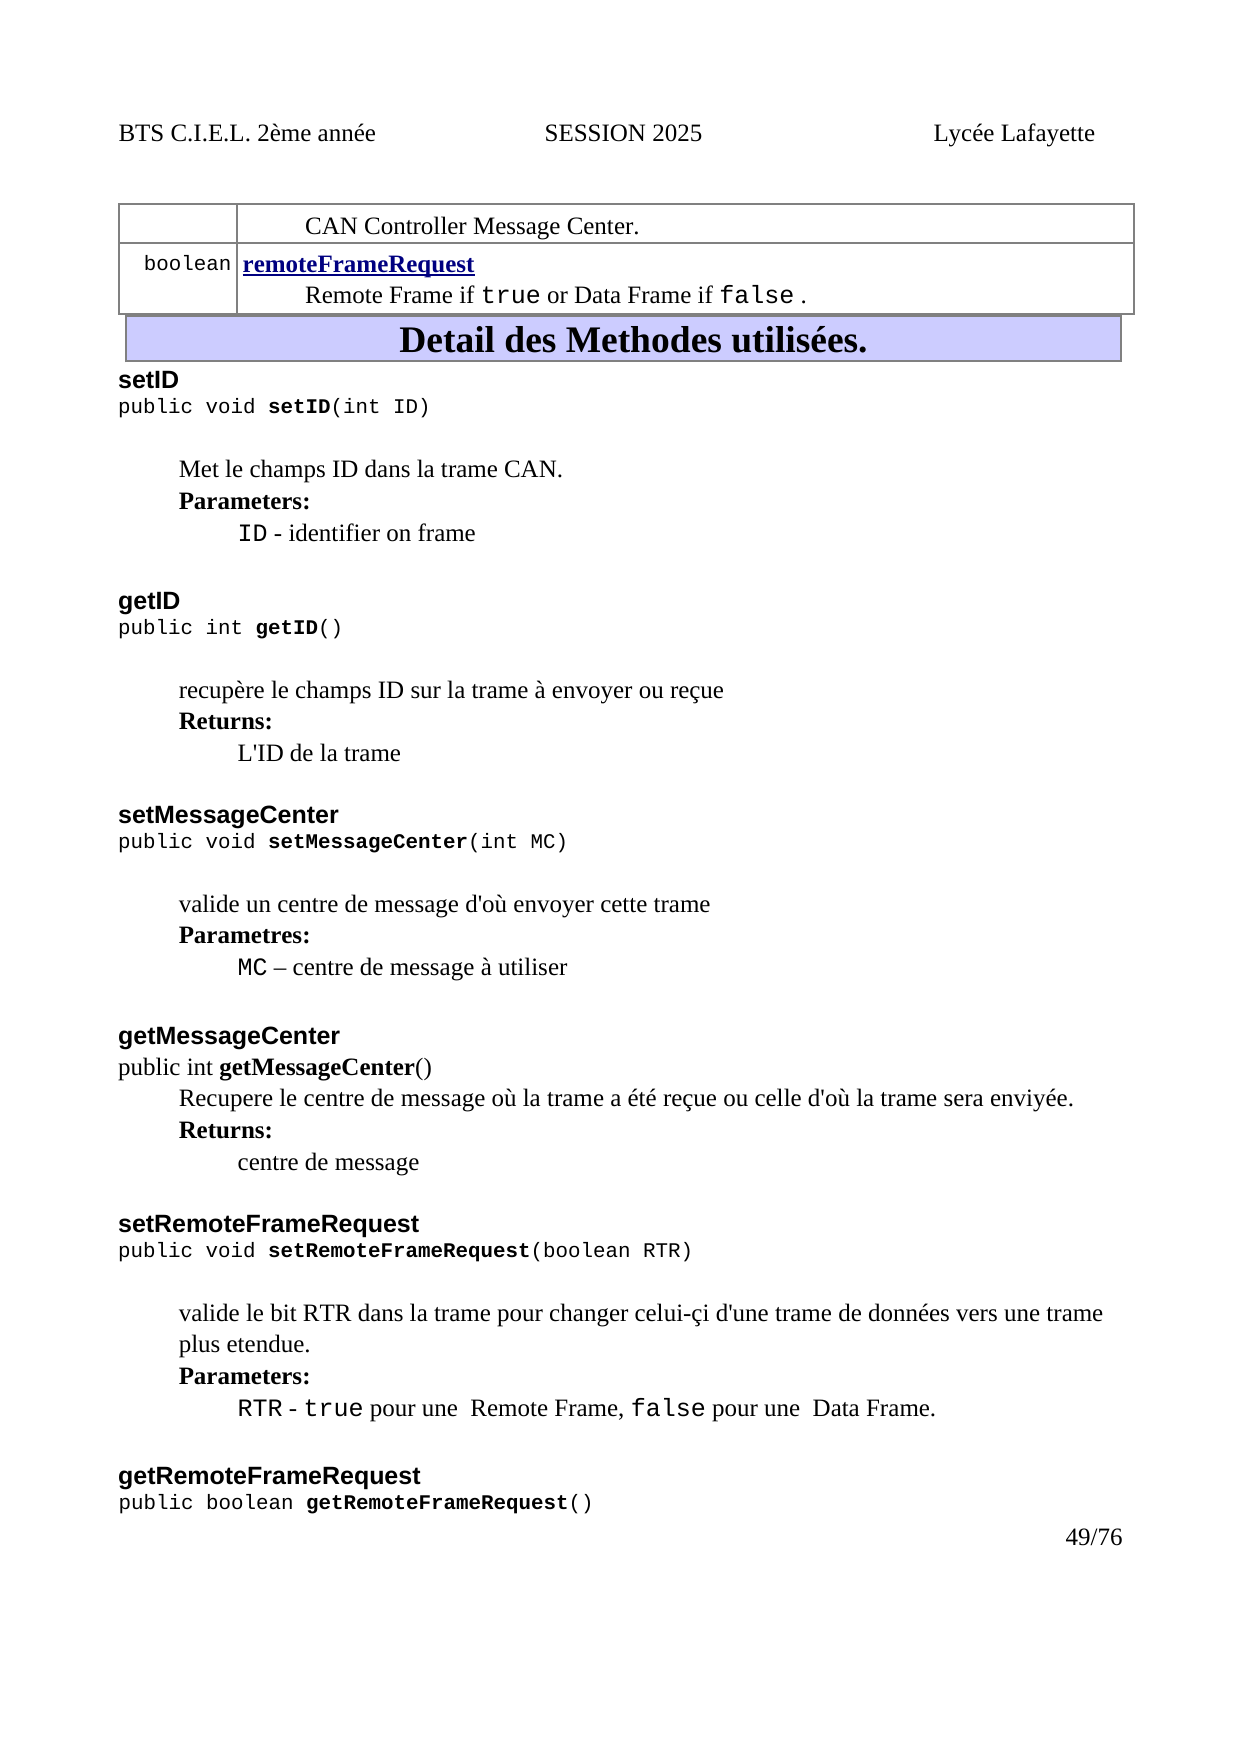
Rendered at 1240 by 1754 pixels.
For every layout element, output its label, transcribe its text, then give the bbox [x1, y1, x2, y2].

subtitle getID [118, 586, 1122, 615]
text public boolean getRemoteFrameRequest() [118, 1492, 1122, 1516]
text RTR - true pour une Remote Frame, false pour une Data Frame. [237, 1393, 1121, 1424]
text Met le champs ID dans la trame CAN. [178, 454, 1121, 483]
text valide un centre de message d'où envoyer cette trame Parametres: [178, 889, 846, 949]
text Parameters: [178, 1361, 1122, 1390]
subtitle setMessageCenter [118, 800, 1122, 829]
table_cell [120, 205, 236, 242]
text MC – centre de message à utiliser [237, 952, 1121, 983]
text recupère le champs ID sur la trame à envoyer ou reçue Returns: [178, 675, 821, 735]
subtitle setID [118, 365, 1122, 394]
text public void setRemoteFrameRequest(boolean RTR) [118, 1240, 1122, 1264]
text public void setID(int ID) [118, 396, 1122, 420]
table_cell remoteFrameRequest Remote Frame if true or Data Frame if false . [238, 244, 1133, 313]
text public int getMessageCenter() [118, 1052, 1122, 1080]
text Parameters: [178, 486, 1122, 515]
subtitle setRemoteFrameRequest [118, 1209, 1122, 1238]
subtitle getRemoteFrameRequest [118, 1461, 1122, 1490]
table_cell CAN Controller Message Center. [238, 205, 1133, 242]
text valide le bit RTR dans la trame pour changer celui-çi d'une trame de données vers une trame plus etendue. [178, 1298, 1121, 1358]
subtitle getMessageCenter [118, 1021, 1122, 1049]
text Detail des Methodes utilisées. [127, 317, 1120, 360]
text public void setMessageCenter(int MC) [118, 831, 1122, 855]
text ID - identifier on frame [237, 518, 1121, 549]
text centre de message [237, 1147, 1121, 1176]
text public int getID() [118, 617, 1122, 641]
text L'ID de la trame [237, 738, 1121, 767]
table_cell boolean [120, 244, 236, 313]
text Recupere le centre de message où la trame a été reçue ou celle d'où la trame sera enviyée. Returns: [178, 1083, 1121, 1144]
